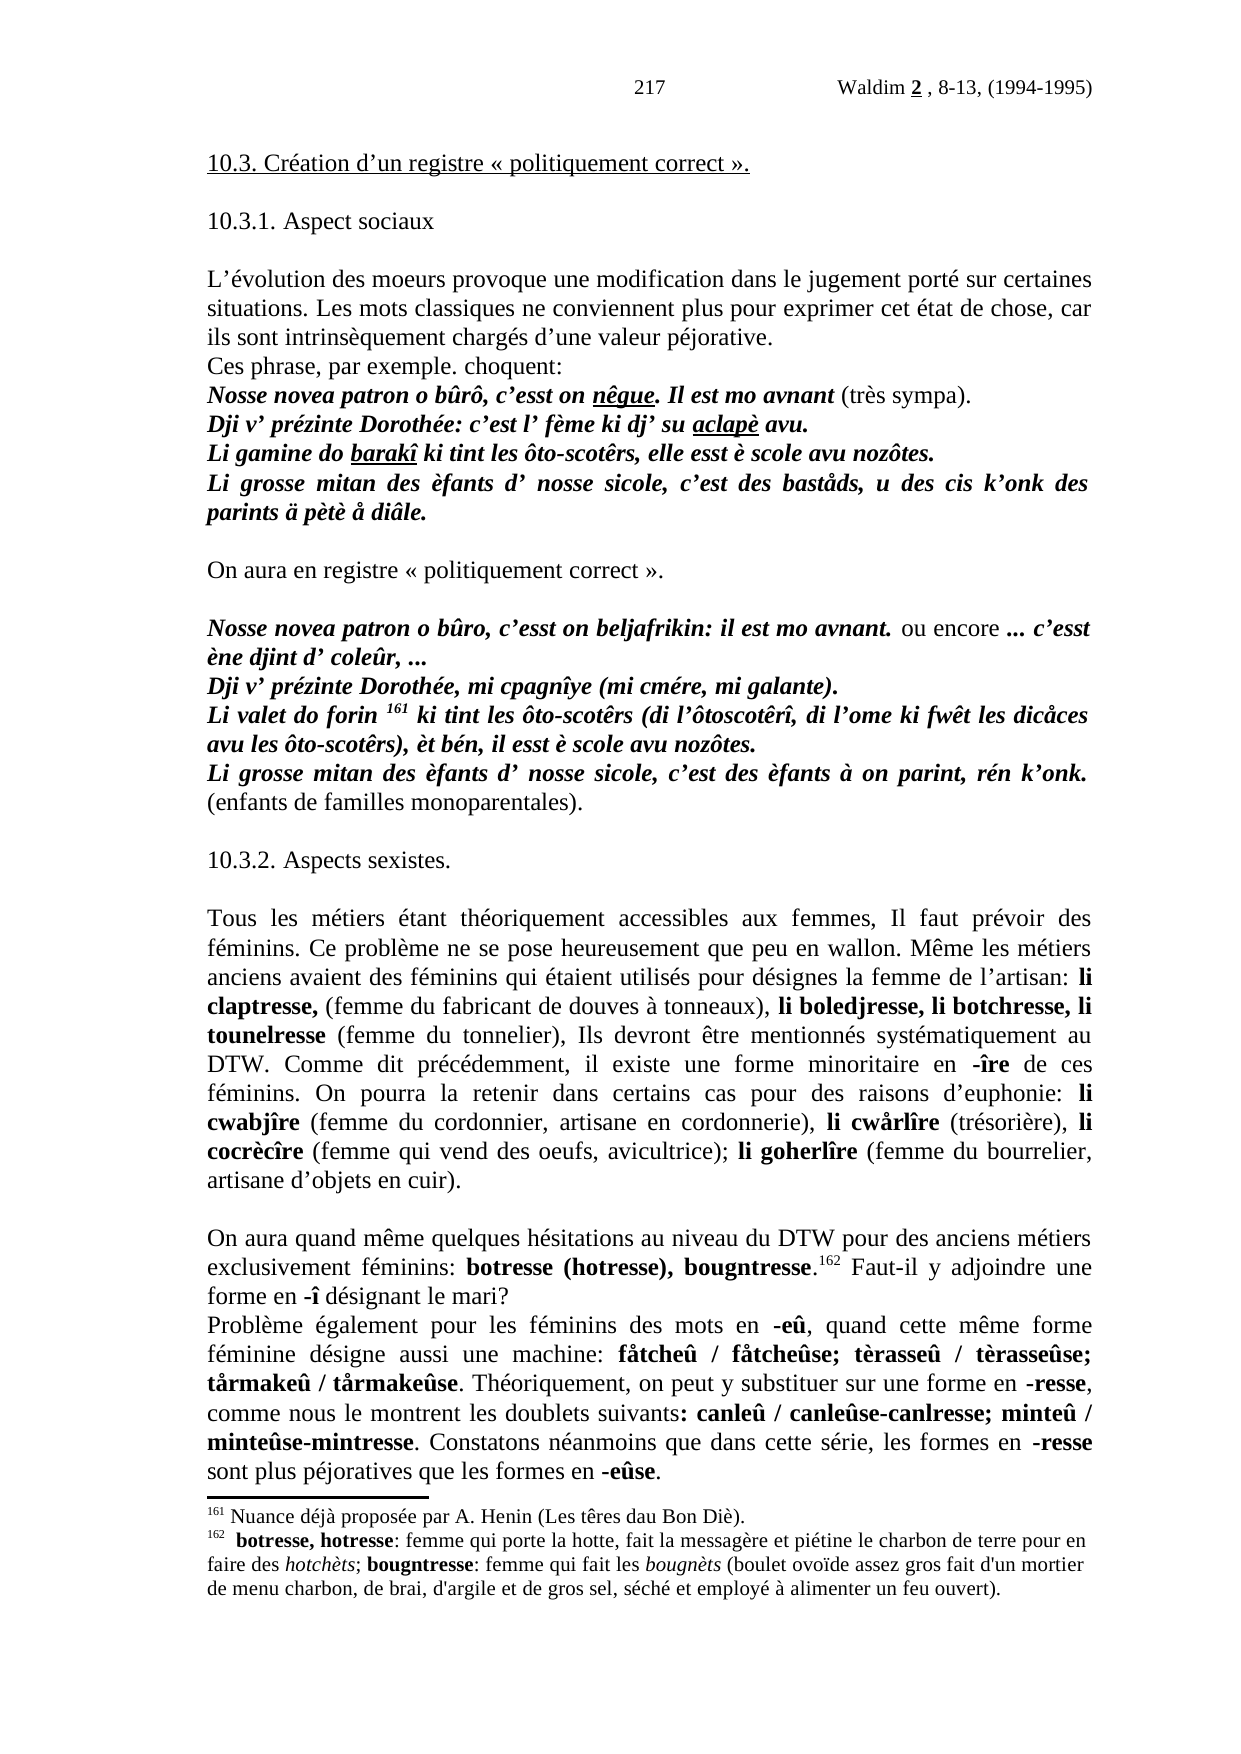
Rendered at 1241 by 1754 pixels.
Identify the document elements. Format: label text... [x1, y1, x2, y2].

text Nosse novea patron o bûrô, c’esst on nêgue. Il est mo avnant (très sympa). [207, 380, 1092, 409]
text Problème également pour les féminins des mots en -eû, quand cette même forme féminine désigne aussi une machine: fåtcheû / fåtcheûse; tèrasseû / tèrasseûse; tårmakeû / tårmakeûse. Théoriquement, on peut y substituer sur une forme en -resse, comme nous le montrent les doublets suivants: canleû / canleûse-canlresse; minteû / minteûse-mintresse. Constatons néanmoins que dans cette série, les formes en -resse sont plus péjoratives que les formes en -eûse. [207, 1310, 1092, 1484]
text Dji v’ prézinte Dorothée, mi cpagnîye (mi cmére, mi galante). [207, 671, 1092, 700]
text Nosse novea patron o bûro, c’esst on beljafrikin: il est mo avnant. ou encore ... c’esst ène djint d’ coleûr, ... [207, 613, 1092, 671]
text Nuance déjà proposée par A. Henin (Les têres dau Bon Diè). [207, 1503, 1092, 1528]
text Li grosse mitan des èfants d’ nosse sicole, c’est des baståds, u des cis k’onk des parints ä pètè å diâle. [207, 467, 1092, 526]
text Li gamine do barakî ki tint les ôto-scotêrs, elle esst è scole avu nozôtes. [207, 438, 1092, 467]
text On aura en registre « politiquement correct ». [207, 554, 1092, 584]
text Li valet do forin ki tint les ôto-scotêrs (di l’ôtoscotêrî, di l’ome ki fwêt les dicåces avu les ôto-scotêrs), èt bén, il esst è scole avu nozôtes. [207, 700, 1092, 758]
text 10.3.2. Aspects sexistes. [207, 845, 1092, 874]
text Li grosse mitan des èfants d’ nosse sicole, c’est des èfants à on parint, rén k’onk. (enfants de familles monoparentales). [207, 758, 1092, 816]
text botresse, hotresse: femme qui porte la hotte, fait la messagère et piétine le charbon de terre pour en faire des hotchèts; bougntresse: femme qui fait les bougnèts (boulet ovoïde assez gros fait d'un mortier de menu charbon, de brai, d'argile et de gros sel, séché et employé à alimenter un feu ouvert). [207, 1528, 1092, 1600]
text On aura quand même quelques hésitations au niveau du DTW pour des anciens métiers exclusivement féminins: botresse (hotresse), bougntresse. Faut-il y adjoindre une forme en -î désignant le mari? [207, 1223, 1092, 1310]
text 10.3. Création d’un registre « politiquement correct ». [207, 148, 1092, 177]
text L’évolution des moeurs provoque une modification dans le jugement porté sur certaines situations. Les mots classiques ne conviennent plus pour exprimer cet état de chose, car ils sont intrinsèquement chargés d’une valeur péjorative. [207, 264, 1092, 351]
text Tous les métiers étant théoriquement accessibles aux femmes, Il faut prévoir des féminins. Ce problème ne se pose heureusement que peu en wallon. Même les métiers anciens avaient des féminins qui étaient utilisés pour désignes la femme de l’artisan: li claptresse, (femme du fabricant de douves à tonneaux), li boledjresse, li botchresse, li tounelresse (femme du tonnelier), Ils devront être mentionnés systématiquement au DTW. Comme dit précédemment, il existe une forme minoritaire en -îre de ces féminins. On pourra la retenir dans certains cas pour des raisons d’euphonie: li cwabjîre (femme du cordonnier, artisane en cordonnerie), li cwårlîre (trésorière), li cocrècîre (femme qui vend des oeufs, avicultrice); li goherlîre (femme du bourrelier, artisane d’objets en cuir). [207, 903, 1092, 1194]
text Dji v’ prézinte Dorothée: c’est l’ fème ki dj’ su aclapè avu. [207, 409, 1092, 438]
text Ces phrase, par exemple. choquent: [207, 351, 1092, 380]
text 10.3.1. Aspect sociaux [207, 206, 1092, 235]
